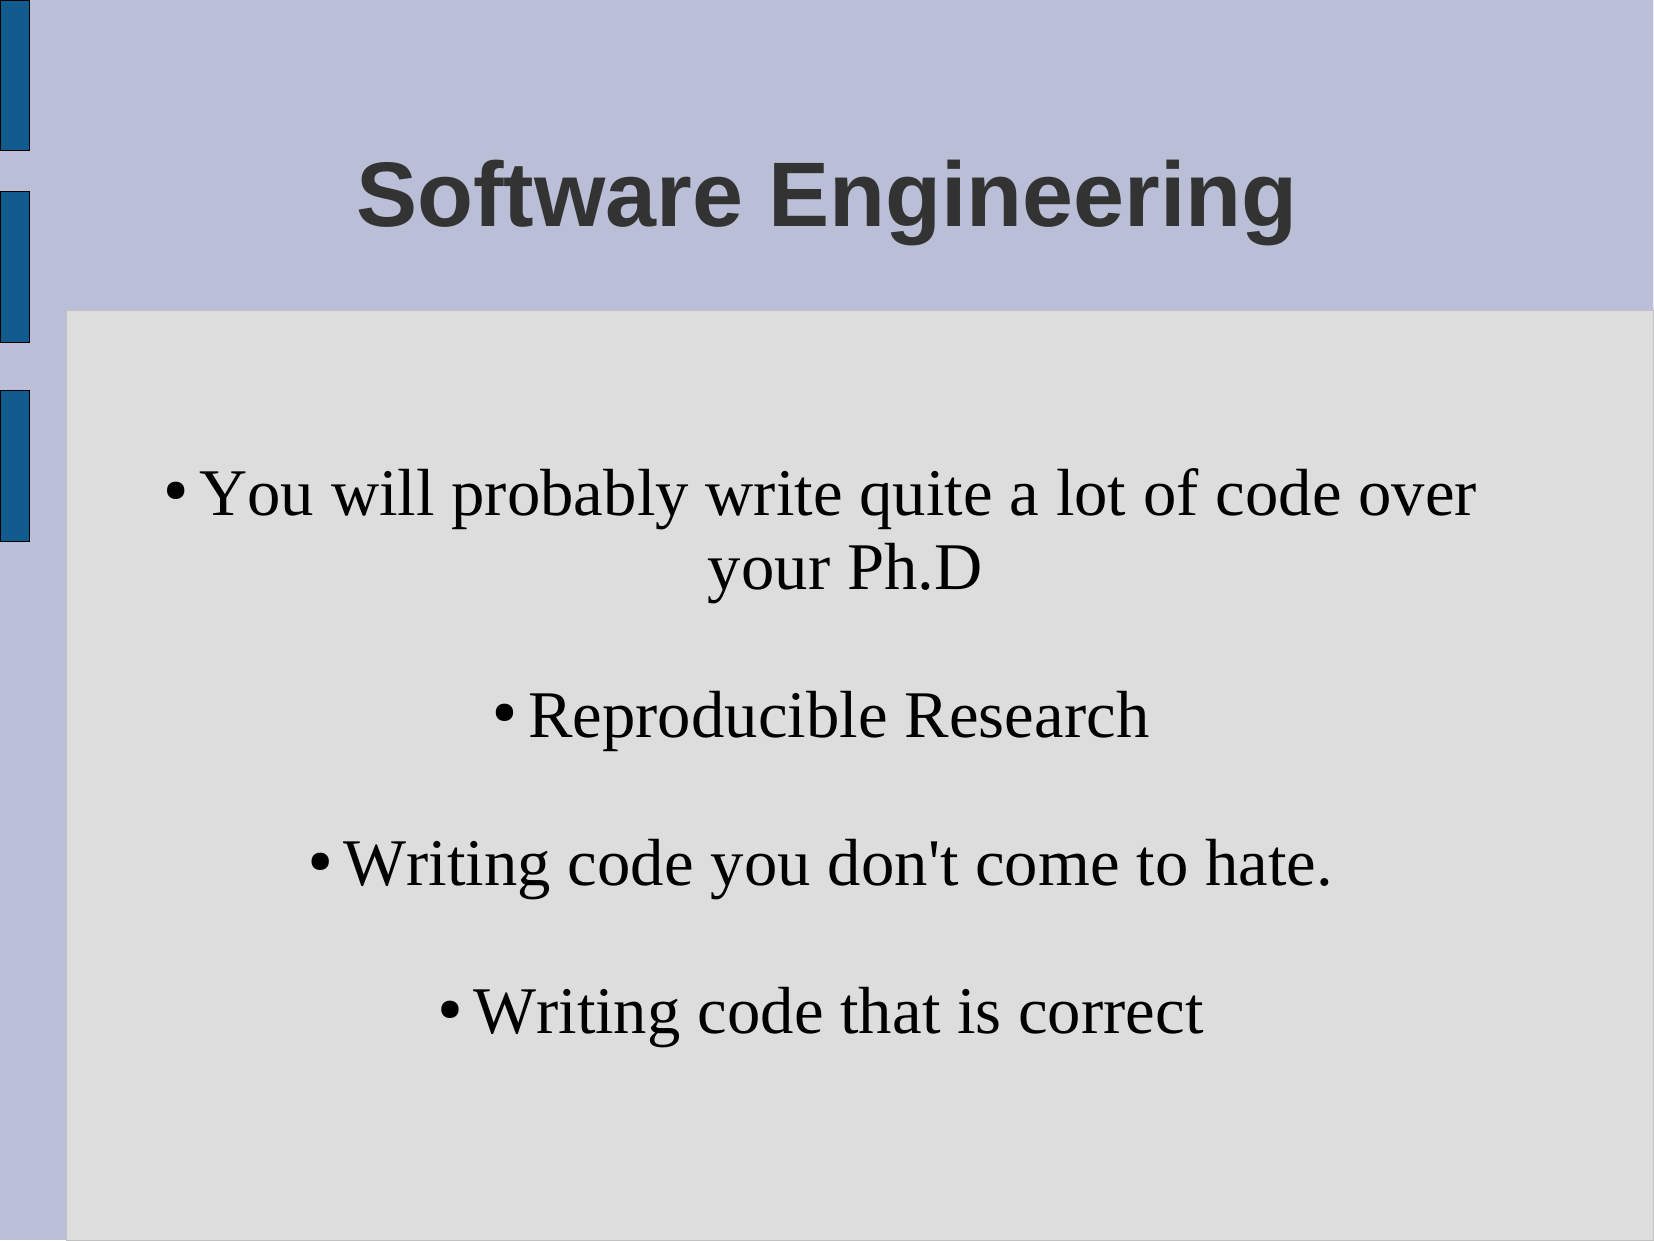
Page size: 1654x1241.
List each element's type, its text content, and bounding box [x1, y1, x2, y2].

subtitle You will probably write quite a lot of code over your Ph.D Reproducible Research Writing code you don't come to hate. Writing code that is correct [121, 352, 1534, 1152]
title Software Engineering [121, 98, 1534, 291]
